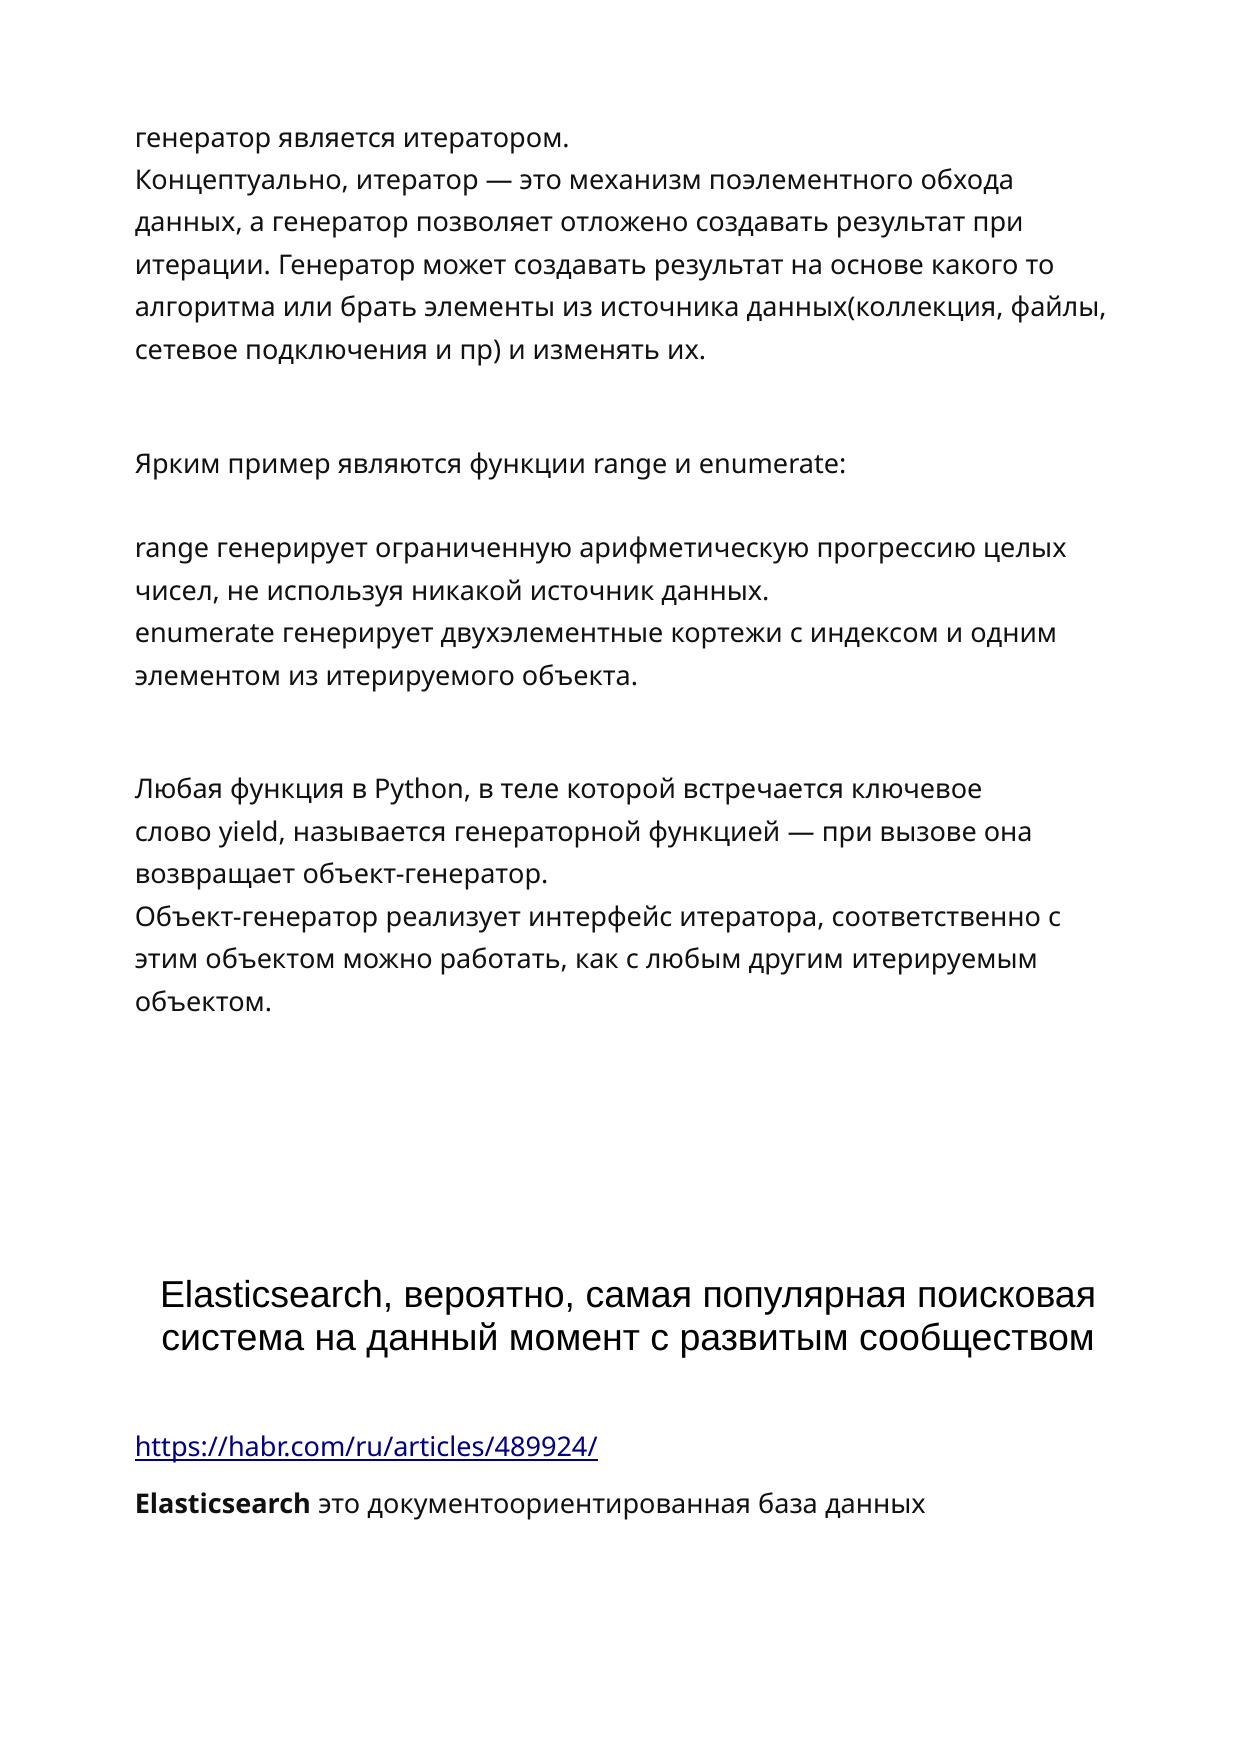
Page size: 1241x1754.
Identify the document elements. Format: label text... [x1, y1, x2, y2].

text Ярким пример являются функции range и enumerate: range генерирует ограниченную арифметическую прогрессию целых чисел, не используя никакой источник данных. enumerate генерирует двухэлементные кортежи с индексом и одним элементом из итерируемого объекта. [134, 444, 1121, 693]
text Любая функция в Python, в теле которой встречается ключевое слово yield, называется генераторной функцией — при вызове она возвращает объект-генератор. Объект-генератор реализует интерфейс итератора, соответственно с этим объектом можно работать, как с любым другим итерируемым объектом. [134, 770, 1121, 1019]
subtitle Elasticsearch, вероятно, самая популярная поисковая система на данный момент с развитым сообществом [134, 1272, 1121, 1358]
text Elasticsearch это документоориентированная база данных [134, 1484, 1121, 1521]
text https://habr.com/ru/articles/489924/ [134, 1427, 1121, 1464]
text генератор является итератором. Концептуально, итератор — это механизм поэлементного обхода данных, а генератор позволяет отложено создавать результат при итерации. Генератор может создавать результат на основе какого то алгоритма или брать элементы из источника данных(коллекция, файлы, сетевое подключения и пр) и изменять их. [134, 118, 1121, 367]
